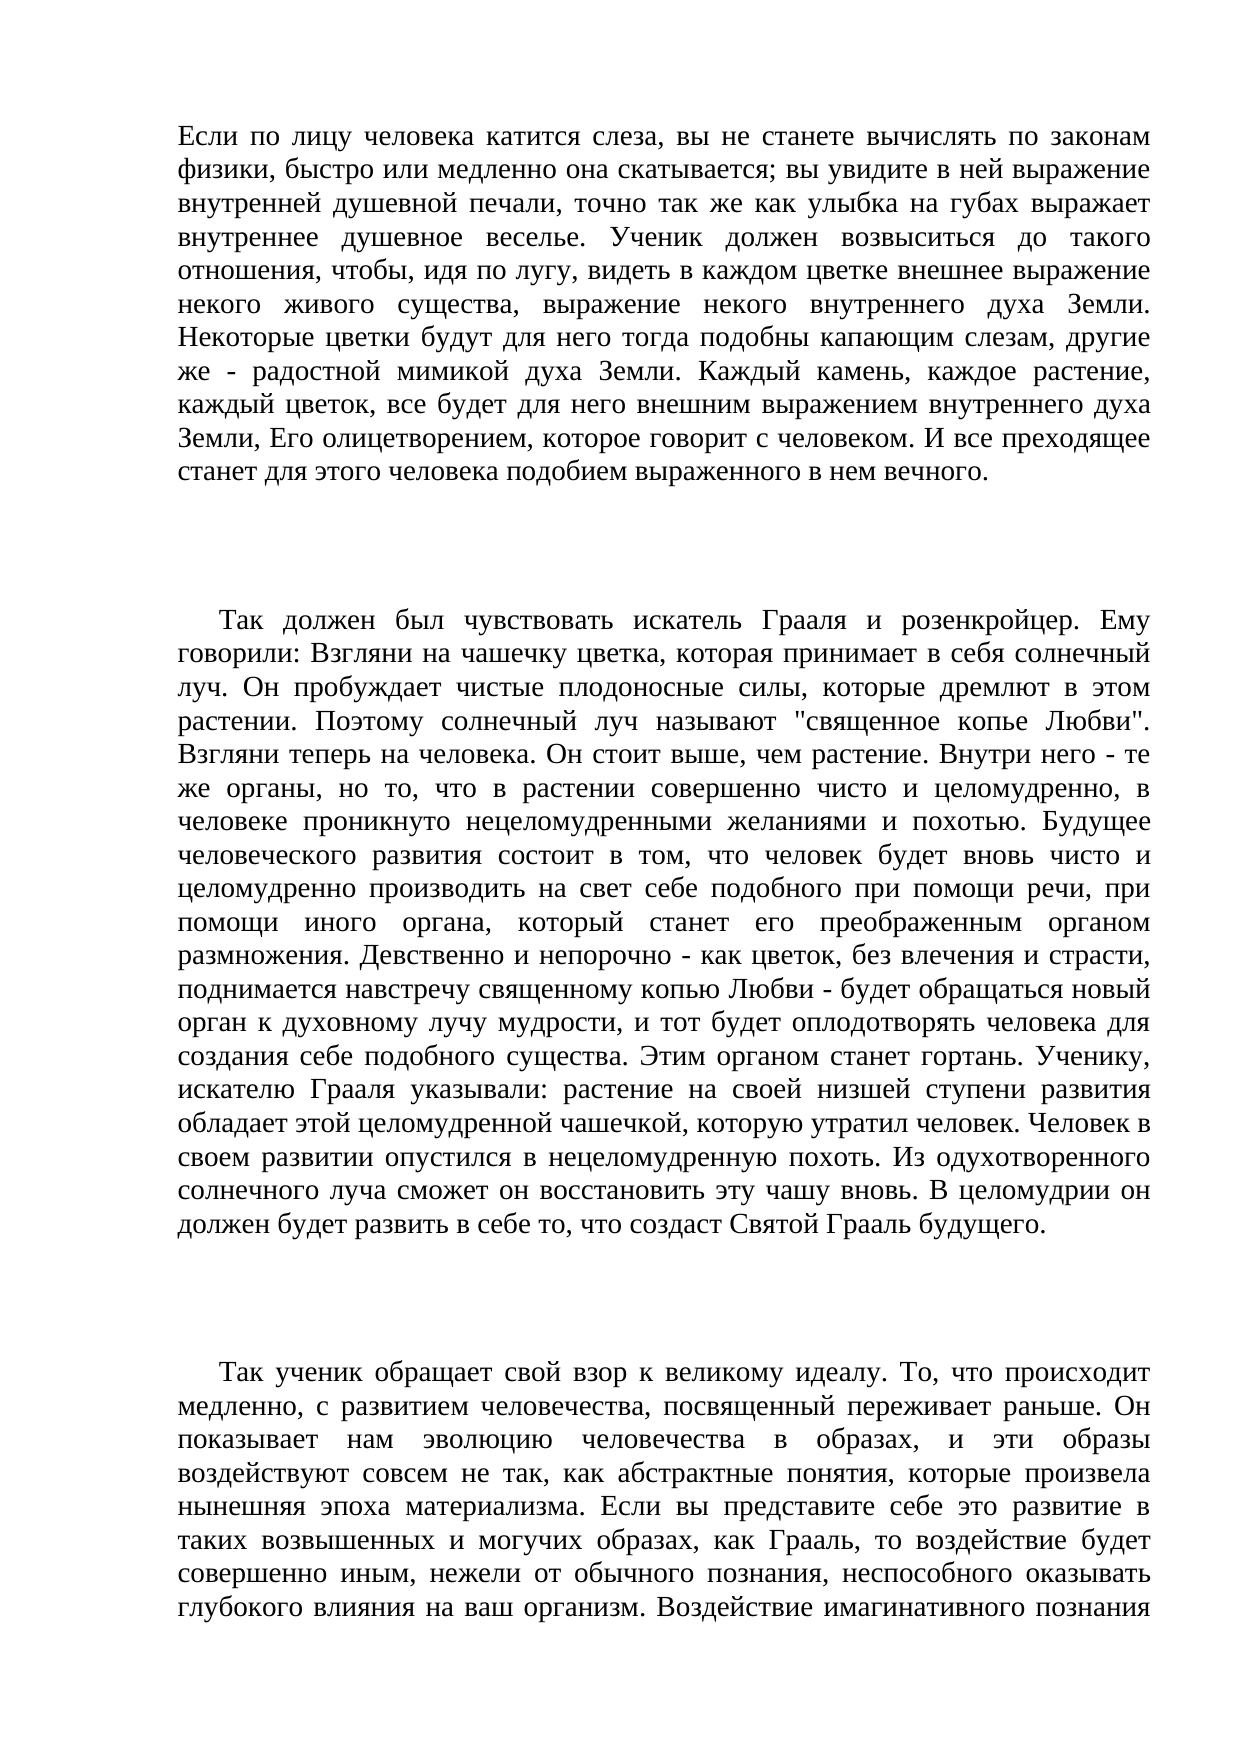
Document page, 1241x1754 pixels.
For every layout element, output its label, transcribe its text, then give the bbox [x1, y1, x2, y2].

text Так должен был чувствовать искатель Грааля и розенкройцер. Ему говорили: Взгляни на чашечку цветка, которая принимает в себя солнечный луч. Он пробуждает чистые плодоносные силы, которые дремлют в этом растении. Поэтому солнечный луч называют "священное копье Любви". Взгляни теперь на человека. Он стоит выше, чем растение. Внутри него - те же органы, но то, что в растении совершенно чисто и целомудренно, в человеке проникнуто нецеломудренными желаниями и похотью. Будущее человеческого развития состоит в том, что человек будет вновь чисто и целомудренно производить на свет себе подобного при помощи речи, при помощи иного органа, который станет его преображенным органом размножения. Девственно и непорочно - как цветок, без влечения и страсти, поднимается навстречу священному копью Любви - будет обращаться новый орган к духовному лучу мудрости, и тот будет оплодотворять человека для создания себе подобного существа. Этим органом станет гортань. Ученику, искателю Грааля указывали: растение на своей низшей ступени развития обладает этой целомудренной чашечкой, которую утратил человек. Человек в своем развитии опустился в нецеломудренную похоть. Из одухотворенного солнечного луча сможет он восстановить эту чашу вновь. В целомудрии он должен будет развить в себе то, что создаст Святой Грааль будущего. [177, 602, 1152, 1239]
text Так ученик обращает свой взор к великому идеалу. То, что происходит медленно, с развитием человечества, посвященный переживает раньше. Он показывает нам эволюцию человечества в образах, и эти образы воздействуют совсем не так, как абстрактные понятия, которые произвела нынешняя эпоха материализма. Если вы представите себе это развитие в таких возвышенных и могучих образах, как Грааль, то воздействие будет совершенно иным, нежели от обычного познания, неспособного оказывать глубокого влияния на ваш организм. Воздействие имагинативного познания [177, 1354, 1152, 1623]
text Если по лицу человека катится слеза, вы не станете вычислять по законам физики, быстро или медленно она скатывается; вы увидите в ней выражение внутренней душевной печали, точно так же как улыбка на губах выражает внутреннее душевное веселье. Ученик должен возвыситься до такого отношения, чтобы, идя по лугу, видеть в каждом цветке внешнее выражение некого живого существа, выражение некого внутреннего духа Земли. Некоторые цветки будут для него тогда подобны капающим слезам, другие же - радостной мимикой духа Земли. Каждый камень, каждое растение, каждый цветок, все будет для него внешним выражением внутреннего духа Земли, Его олицетворением, которое говорит с человеком. И все преходящее станет для этого человека подобием выраженного в нем вечного. [177, 118, 1152, 487]
